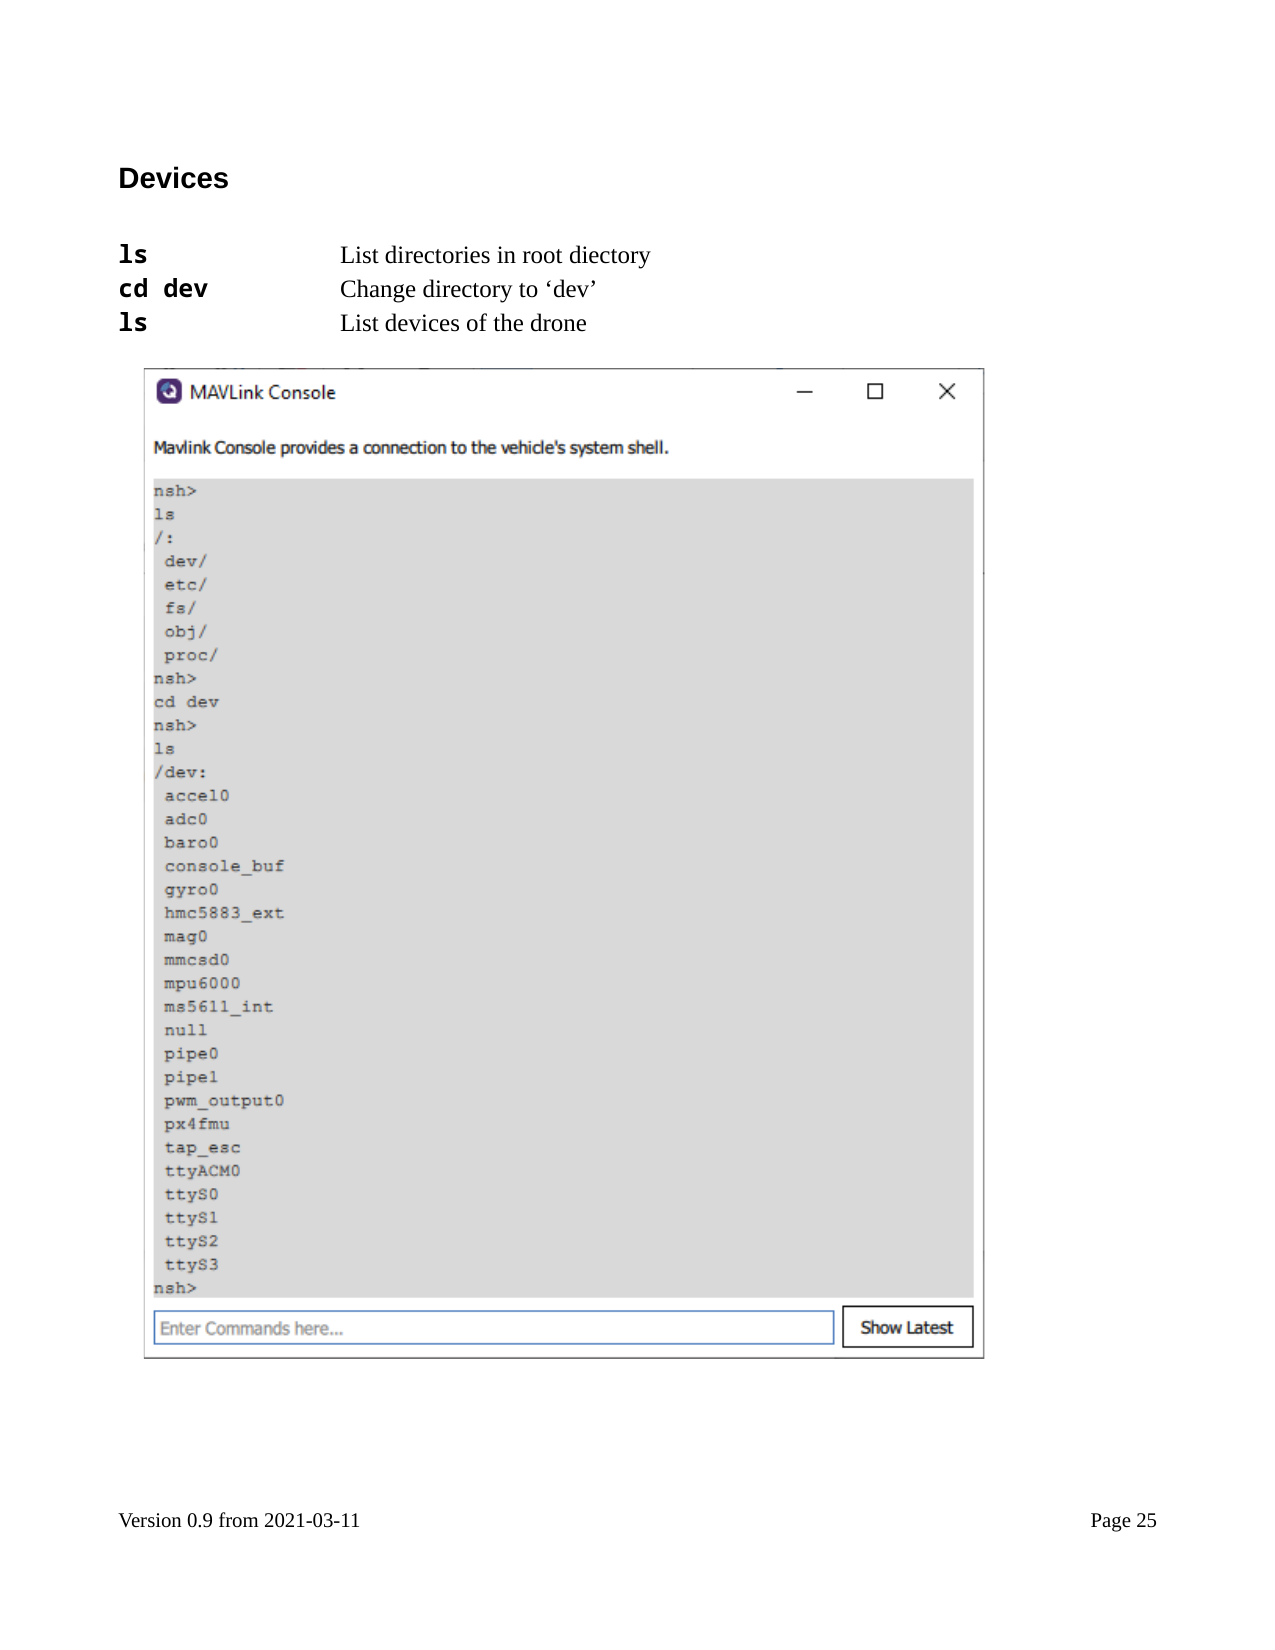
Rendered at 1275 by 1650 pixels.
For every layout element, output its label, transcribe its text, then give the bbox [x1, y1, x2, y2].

subtitle Devices [118, 161, 1157, 195]
text cd dev Change directory to ‘dev’ [118, 271, 1157, 304]
picture [143, 368, 985, 1359]
text ls List directories in root diectory [118, 236, 1157, 271]
text ls List devices of the drone [118, 304, 1157, 339]
